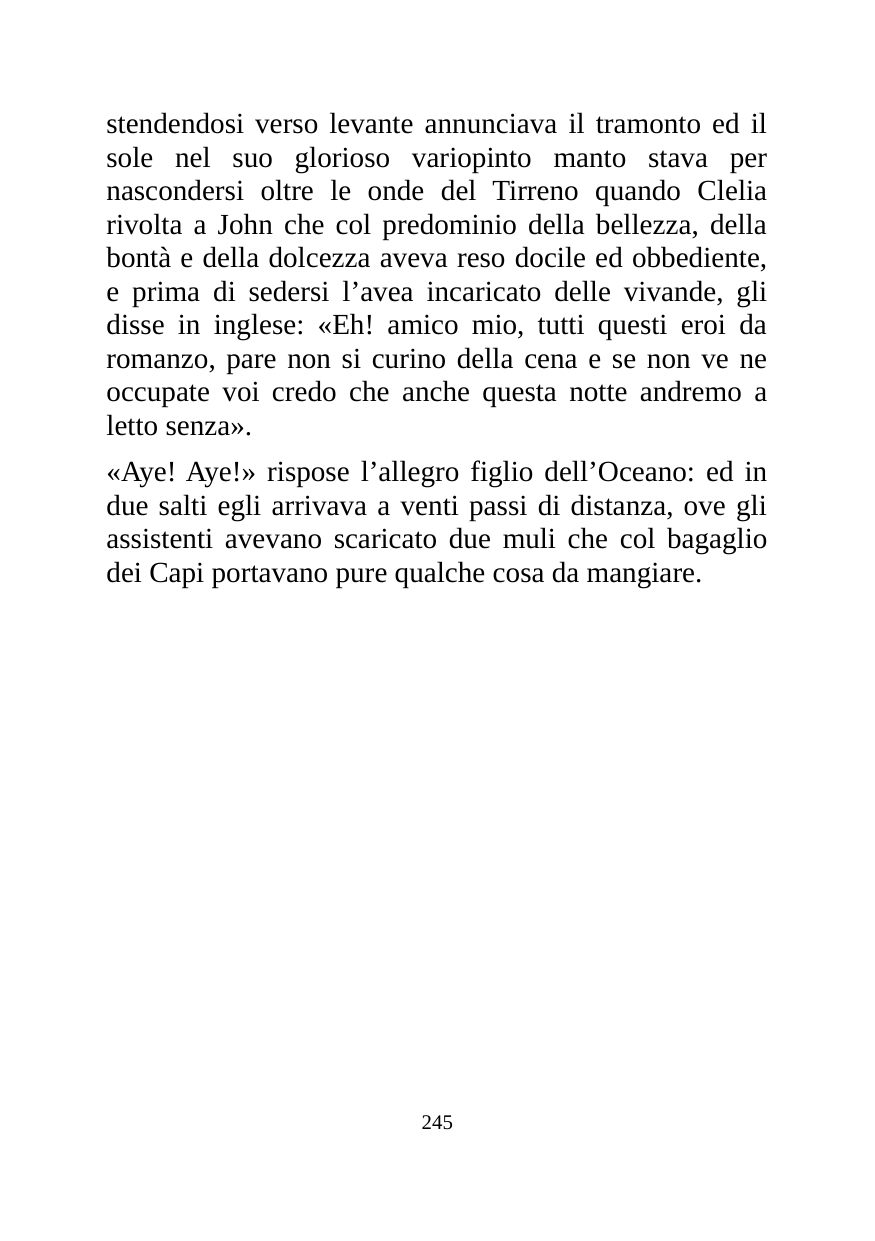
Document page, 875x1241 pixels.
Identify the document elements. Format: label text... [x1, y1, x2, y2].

text stendendosi verso levante annunciava il tramonto ed il sole nel suo glorioso variopinto manto stava per nascondersi oltre le onde del Tirreno quando Clelia rivolta a John che col predominio della bellezza, della bontà e della dolcezza aveva reso docile ed obbediente, e prima di sedersi l’avea incaricato delle vivande, gli disse in inglese: «Eh! amico mio, tutti questi eroi da romanzo, pare non si curino della cena e se non ve ne occupate voi credo che anche questa notte andremo a letto senza». [106, 106, 768, 442]
text «Aye! Aye!» rispose l’allegro figlio dell’Oceano: ed in due salti egli arrivava a venti passi di distanza, ove gli assistenti avevano scaricato due muli che col bagaglio dei Capi portavano pure qualche cosa da mangiare. [106, 454, 768, 588]
